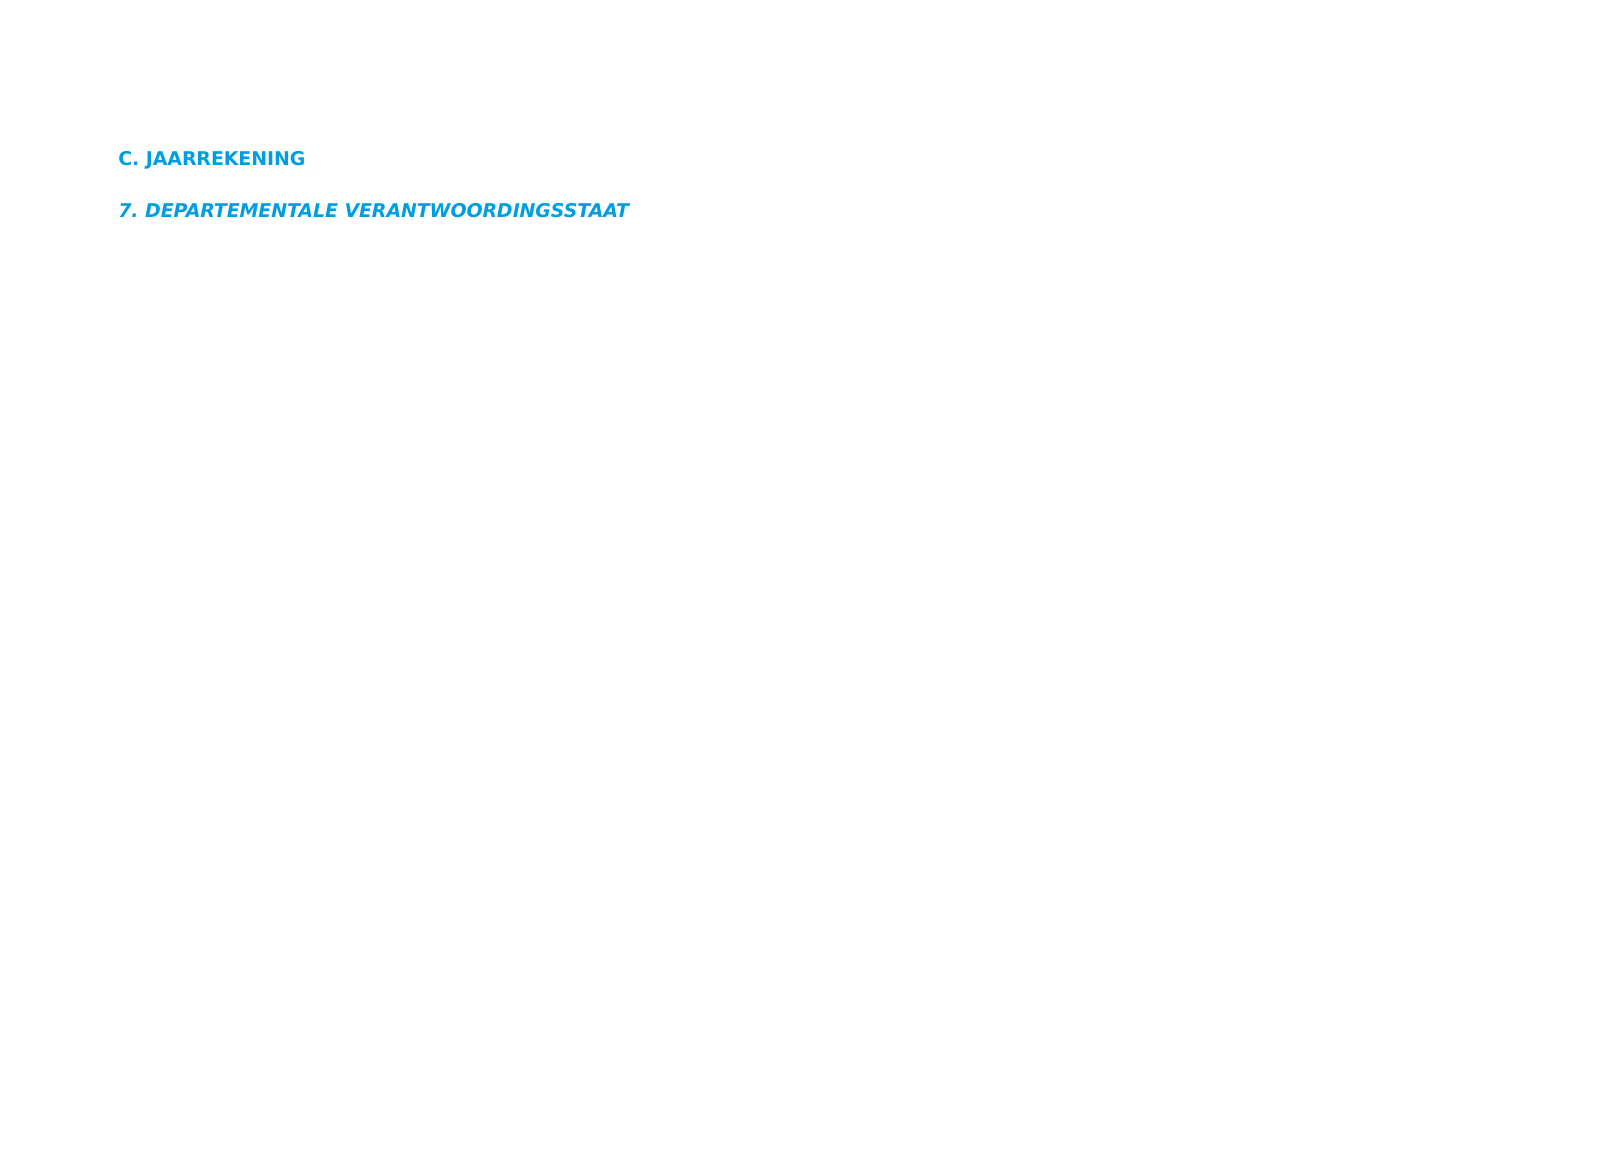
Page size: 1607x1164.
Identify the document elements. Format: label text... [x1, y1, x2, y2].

subtitle C. JAARREKENING [118, 148, 1488, 170]
subtitle 7. DEPARTEMENTALE VERANTWOORDINGSSTAAT [118, 200, 1488, 222]
